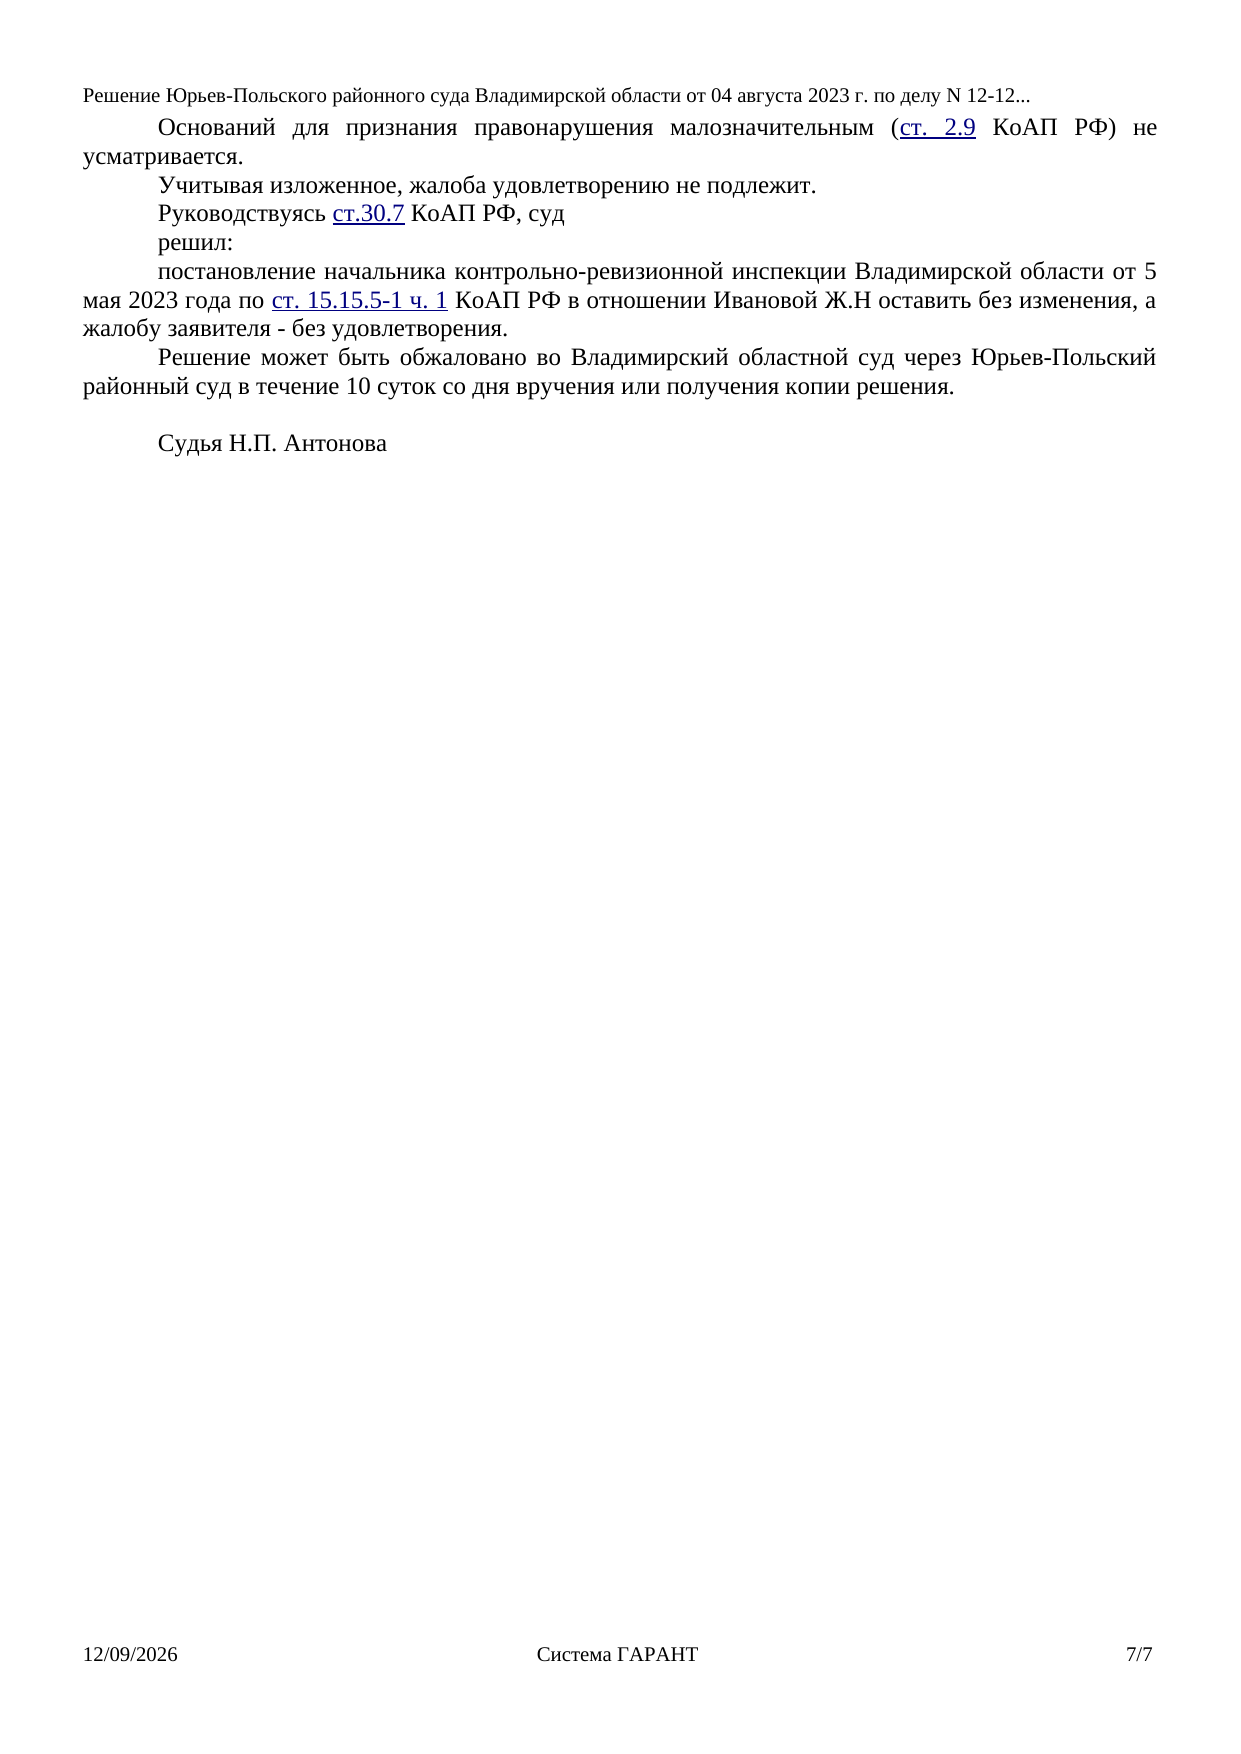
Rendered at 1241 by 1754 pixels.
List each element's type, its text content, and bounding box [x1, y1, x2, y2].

text Судья Н.П. Антонова [83, 428, 1157, 457]
text Решение может быть обжаловано во Владимирский областной суд через Юрьев-Польский районный суд в течение 10 суток со дня вручения или получения копии решения. [83, 342, 1157, 400]
text Учитывая изложенное, жалоба удовлетворению не подлежит. [83, 170, 1157, 198]
text Оснований для признания правонарушения малозначительным (ст. 2.9 КоАП РФ) не усматривается. [83, 112, 1157, 170]
text постановление начальника контрольно-ревизионной инспекции Владимирской области от 5 мая 2023 года по ст. 15.15.5-1 ч. 1 КоАП РФ в отношении Ивановой Ж.Н оставить без изменения, а жалобу заявителя - без удовлетворения. [83, 256, 1157, 342]
text Руководствуясь ст.30.7 КоАП РФ, суд [83, 198, 1157, 227]
text решил: [83, 227, 1157, 256]
